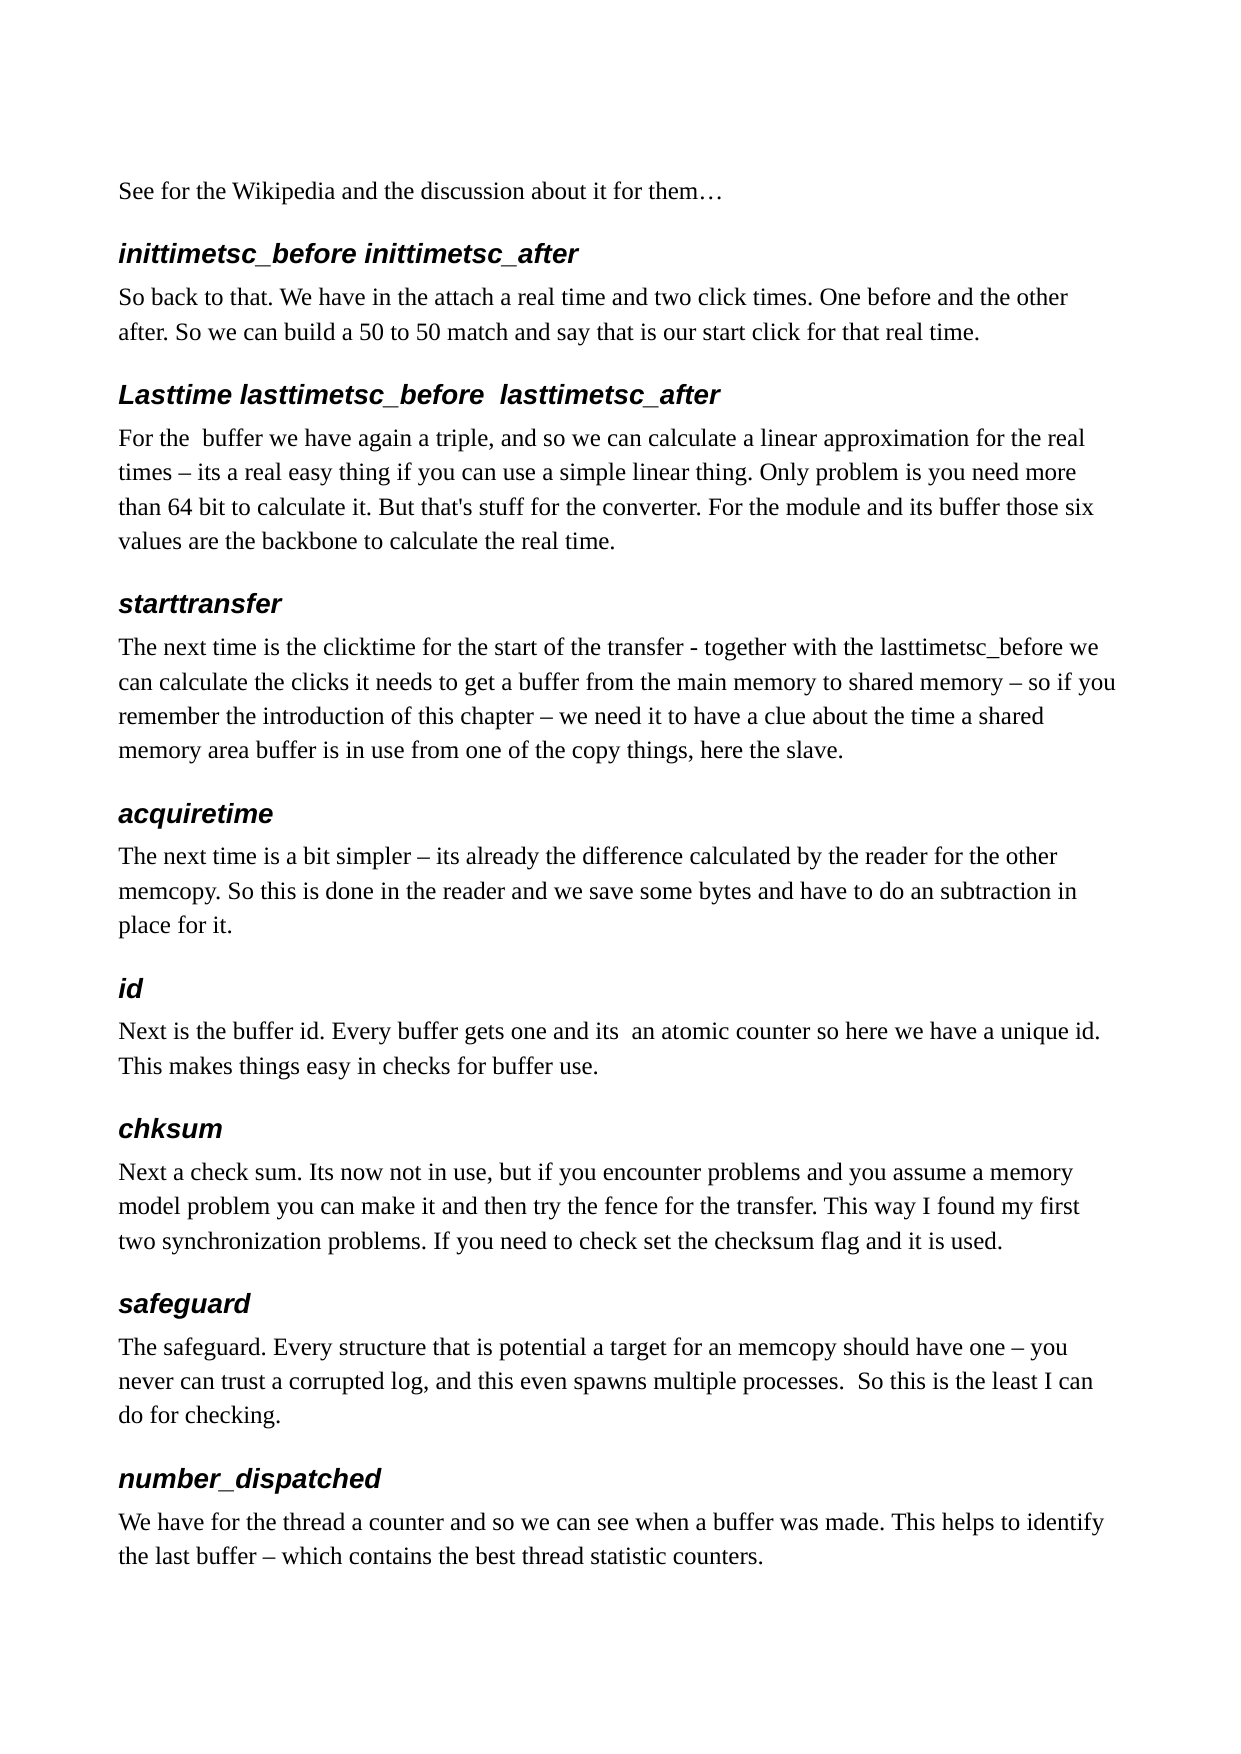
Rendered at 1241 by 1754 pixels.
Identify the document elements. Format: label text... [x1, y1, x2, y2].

text The safeguard. Every structure that is potential a target for an memcopy should have one – you never can trust a corrupted log, and this even spawns multiple processes. So this is the least I can do for checking. [118, 1332, 1122, 1429]
text Next is the buffer id. Every buffer gets one and its an atomic counter so here we have a unique id. This makes things easy in checks for buffer use. [118, 1016, 1122, 1079]
text Next a check sum. Its now not in use, but if you encounter problems and you assume a memory model problem you can make it and then try the fence for the transfer. This way I found my first two synchronization problems. If you need to check set the checksum flag and it is used. [118, 1157, 1122, 1254]
subtitle starttransfer [118, 588, 1122, 619]
text For the buffer we have again a triple, and so we can calculate a linear approximation for the real times – its a real easy thing if you can use a simple linear thing. Only problem is you need more than 64 bit to calculate it. But that's stuff for the converter. For the module and its buffer those six values are the backbone to calculate the real time. [118, 423, 1122, 555]
subtitle safeguard [118, 1287, 1122, 1319]
subtitle Lasttime lasttimetsc_before lasttimetsc_after [118, 378, 1122, 410]
subtitle id [118, 972, 1122, 1004]
subtitle number_dispatched [118, 1462, 1122, 1494]
subtitle inittimetsc_before inittimetsc_after [118, 238, 1122, 270]
text The next time is a bit simpler – its already the difference calculated by the reader for the other memcopy. So this is done in the reader and we save some bytes and have to do an subtraction in place for it. [118, 841, 1122, 939]
text So back to that. We have in the attach a real time and two click times. One before and the other after. So we can build a 50 to 50 match and say that is our start click for that real time. [118, 282, 1122, 346]
subtitle chksum [118, 1112, 1122, 1144]
text See for the Wikipedia and the discussion about it for them… [118, 176, 1122, 205]
text The next time is the clicktime for the start of the transfer - together with the lasttimetsc_before we can calculate the clicks it needs to get a buffer from the main memory to shared memory – so if you remember the introduction of this chapter – we need it to have a clue about the time a shared memory area buffer is in use from one of the copy things, here the slave. [118, 632, 1122, 764]
text We have for the thread a counter and so we can see when a buffer was made. This helps to identify the last buffer – which contains the best thread statistic counters. [118, 1507, 1122, 1570]
subtitle acquiretime [118, 797, 1122, 829]
